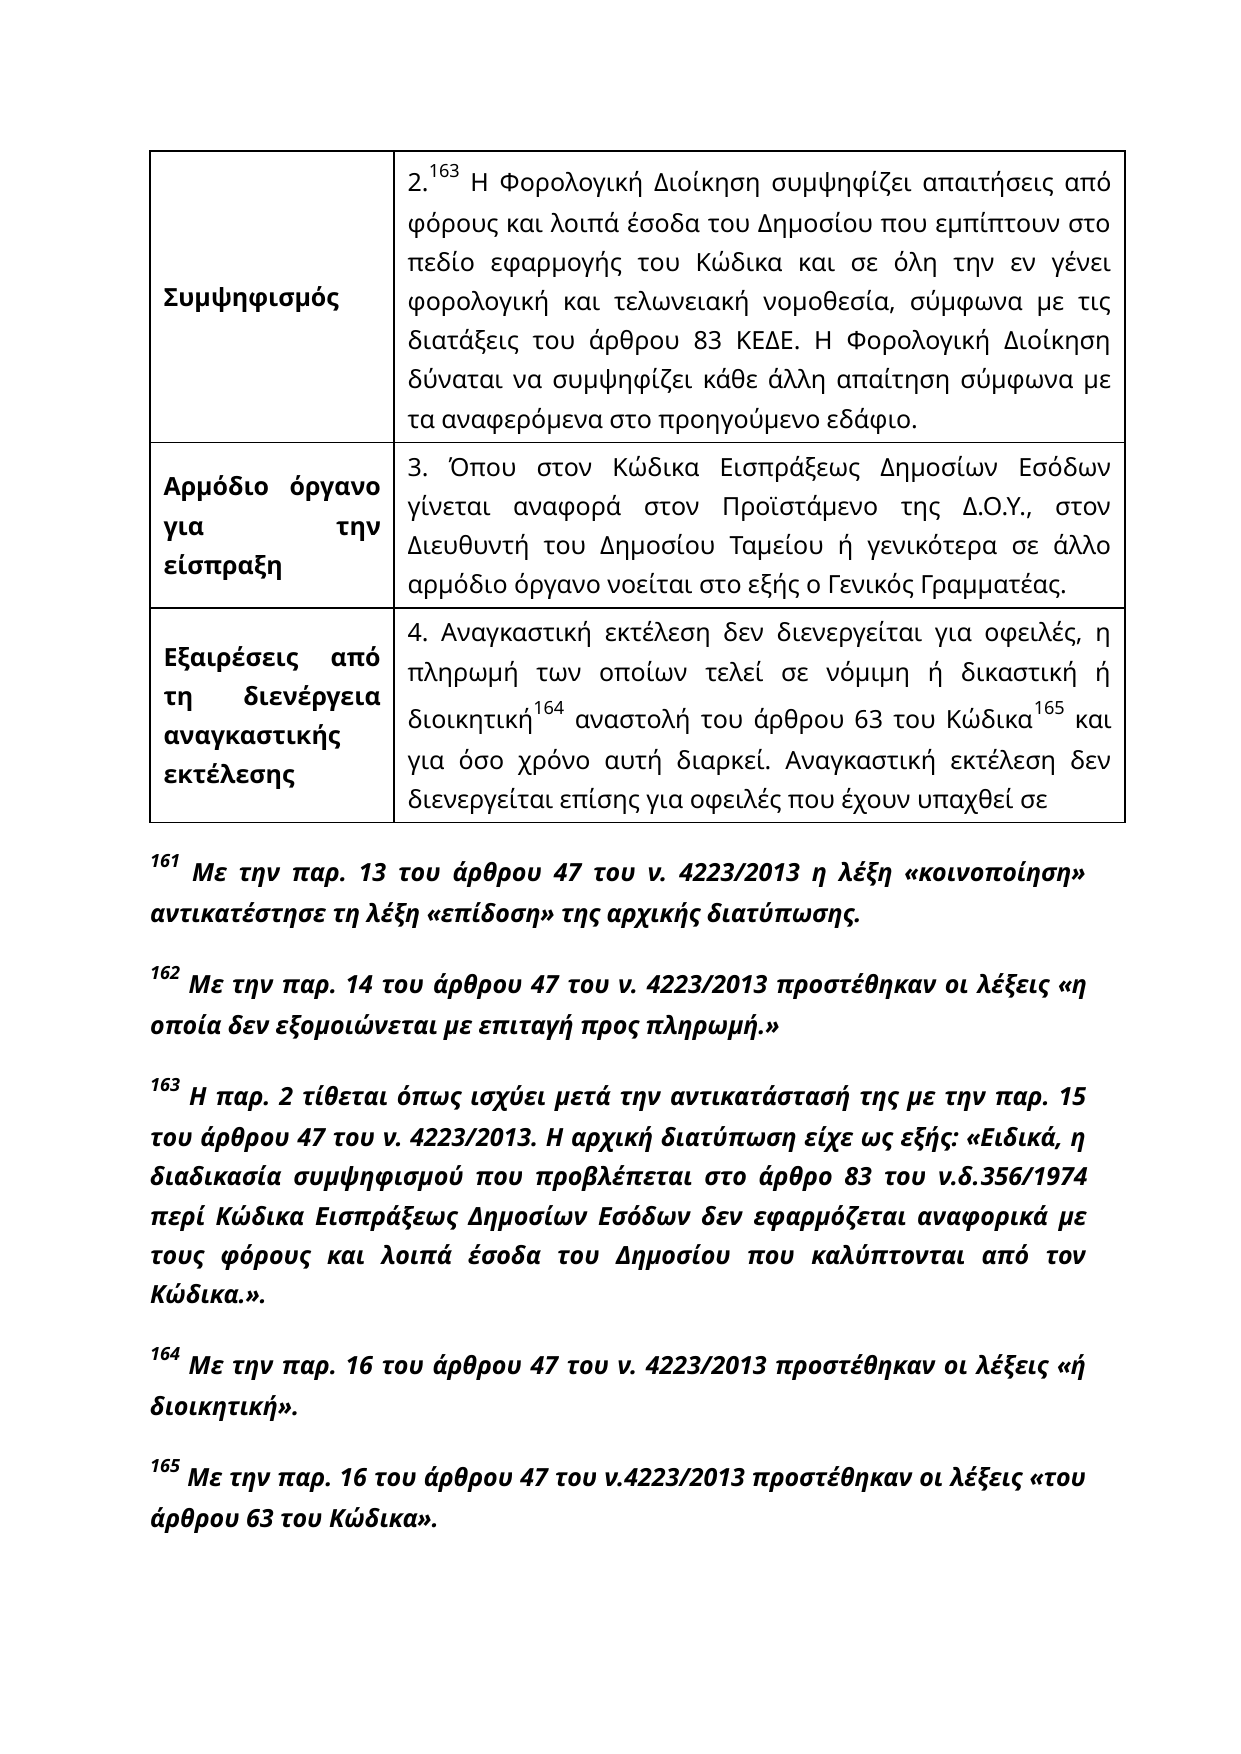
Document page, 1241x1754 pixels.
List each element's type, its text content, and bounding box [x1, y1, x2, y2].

table_cell Συμψηφισμός [151, 152, 393, 442]
text 163 Η παρ. 2 τίθεται όπως ισχύει μετά την αντικατάστασή της με την παρ. 15 του άρθρου 47 του ν. 4223/2013. Η αρχική διατύπωση είχε ως εξής: «Ειδικά, η διαδικασία συμψηφισμού που προβλέπεται στο άρθρο 83 του ν.δ.356/1974 περί Κώδικα Εισπράξεως Δημοσίων Εσόδων δεν εφαρμόζεται αναφορικά με τους φόρους και λοιπά έσοδα του Δημοσίου που καλύπτονται από τον Κώδικα.». [150, 1072, 1090, 1311]
text 162 Με την παρ. 14 του άρθρου 47 του ν. 4223/2013 προστέθηκαν οι λέξεις «η οποία δεν εξομοιώνεται με επιταγή προς πληρωμή.» [150, 960, 1090, 1042]
text 161 Με την παρ. 13 του άρθρου 47 του ν. 4223/2013 η λέξη «κοινοποίηση» αντικατέστησε τη λέξη «επίδοση» της αρχικής διατύπωσης. [150, 848, 1090, 930]
table_cell 4. Αναγκαστική εκτέλεση δεν διενεργείται για οφειλές, η πληρωμή των οποίων τελεί σε νόμιμη ή δικαστική ή διοικητική164 αναστολή του άρθρου 63 του Κώδικα165 και για όσο χρόνο αυτή διαρκεί. Αναγκαστική εκτέλεση δεν διενεργείται επίσης για οφειλές που έχουν υπαχθεί σε [395, 609, 1124, 822]
table_cell Εξαιρέσεις από τη διενέργεια αναγκαστικής εκτέλεσης [151, 609, 393, 822]
table_cell 3. Όπου στον Κώδικα Εισπράξεως Δημοσίων Εσόδων γίνεται αναφορά στον Προϊστάμενο της Δ.Ο.Υ., στον Διευθυντή του Δημοσίου Ταμείου ή γενικότερα σε άλλο αρμόδιο όργανο νοείται στο εξής ο Γενικός Γραμματέας. [395, 443, 1124, 607]
text 165 Με την παρ. 16 του άρθρου 47 του ν.4223/2013 προστέθηκαν οι λέξεις «του άρθρου 63 του Κώδικα». [150, 1453, 1090, 1534]
text 164 Με την παρ. 16 του άρθρου 47 του ν. 4223/2013 προστέθηκαν οι λέξεις «ή διοικητική». [150, 1341, 1090, 1422]
table_cell Αρμόδιο όργανο για την είσπραξη [151, 443, 393, 607]
table_cell 2.163 Η Φορολογική Διοίκηση συμψηφίζει απαιτήσεις από φόρους και λοιπά έσοδα του Δημοσίου που εμπίπτουν στο πεδίο εφαρμογής του Κώδικα και σε όλη την εν γένει φορολογική και τελωνειακή νομοθεσία, σύμφωνα με τις διατάξεις του άρθρου 83 ΚΕΔΕ. Η Φορολογική Διοίκηση δύναται να συμψηφίζει κάθε άλλη απαίτηση σύμφωνα με τα αναφερόμενα στο προηγούμενο εδάφιο. [395, 152, 1124, 442]
